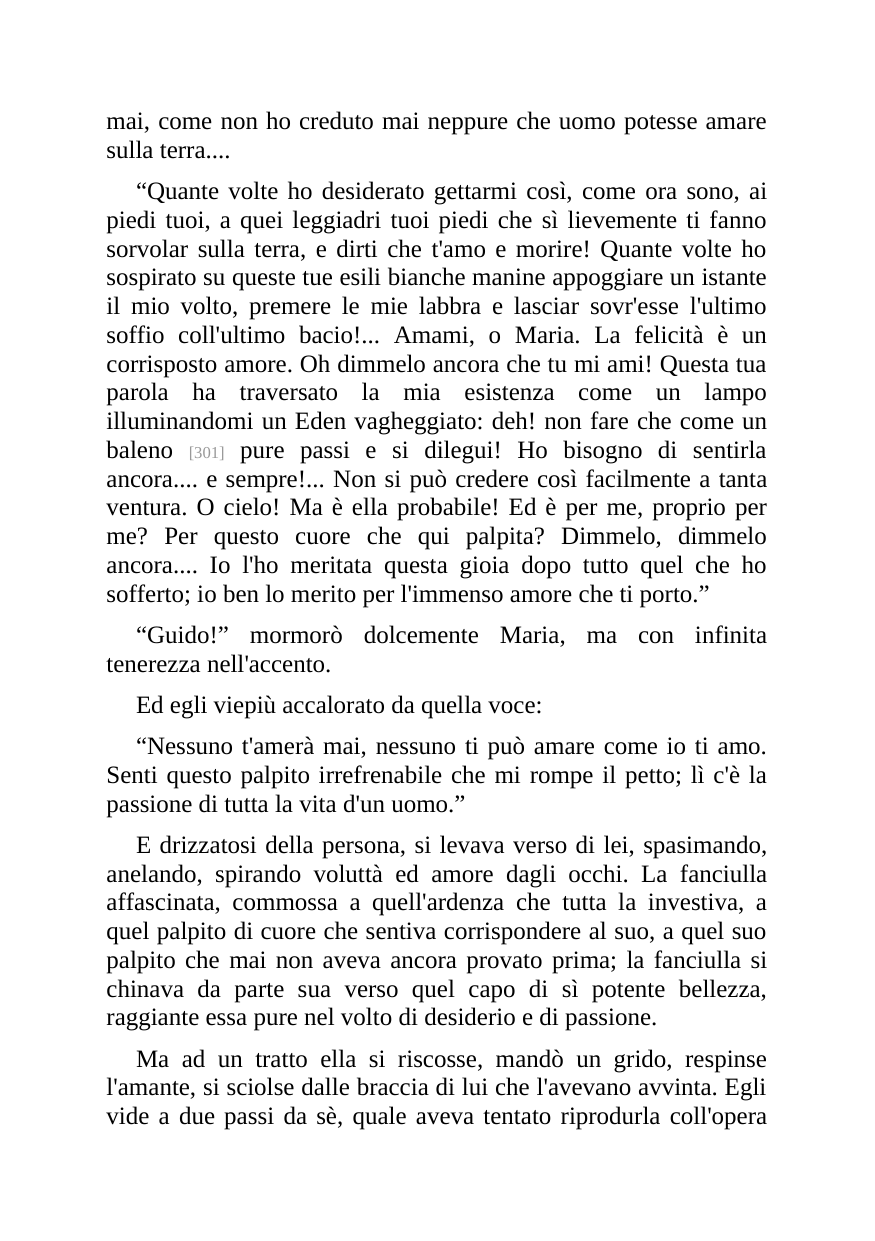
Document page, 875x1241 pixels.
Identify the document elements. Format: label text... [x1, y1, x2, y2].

text Ed egli viepiù accalorato da quella voce: [106, 690, 768, 719]
text “Quante volte ho desiderato gettarmi così, come ora sono, ai piedi tuoi, a quei leggiadri tuoi piedi che sì lievemente ti fanno sorvolar sulla terra, e dirti che t'amo e morire! Quante volte ho sospirato su queste tue esili bianche manine appoggiare un istante il mio volto, premere le mie labbra e lasciar sovr'esse l'ultimo soffio coll'ultimo bacio!... Amami, o Maria. La felicità è un corrisposto amore. Oh dimmelo ancora che tu mi ami! Questa tua parola ha traversato la mia esistenza come un lampo illuminandomi un Eden vagheggiato: deh! non fare che come un baleno [301] pure passi e si dilegui! Ho bisogno di sentirla ancora.... e sempre!... Non si può credere così facilmente a tanta ventura. O cielo! Ma è ella probabile! Ed è per me, proprio per me? Per questo cuore che qui palpita? Dimmelo, dimmelo ancora.... Io l'ho meritata questa gioia dopo tutto quel che ho sofferto; io ben lo merito per l'immenso amore che ti porto.” [106, 176, 768, 607]
text mai, come non ho creduto mai neppure che uomo potesse amare sulla terra.... [106, 106, 768, 164]
text E drizzatosi della persona, si levava verso di lei, spasimando, anelando, spirando voluttà ed amore dagli occhi. La fanciulla affascinata, commossa a quell'ardenza che tutta la investiva, a quel palpito di cuore che sentiva corrispondere al suo, a quel suo palpito che mai non aveva ancora provato prima; la fanciulla si chinava da parte sua verso quel capo di sì potente bellezza, raggiante essa pure nel volto di desiderio e di passione. [106, 830, 768, 1031]
text “Nessuno t'amerà mai, nessuno ti può amare come io ti amo. Senti questo palpito irrefrenabile che mi rompe il petto; lì c'è la passione di tutta la vita d'un uomo.” [106, 731, 768, 817]
text “Guido!” mormorò dolcemente Maria, ma con infinita tenerezza nell'accento. [106, 620, 768, 677]
text Ma ad un tratto ella si riscosse, mandò un grido, respinse l'amante, si sciolse dalle braccia di lui che l'avevano avvinta. Egli vide a due passi da sè, quale aveva tentato riprodurla coll'opera [106, 1044, 768, 1130]
